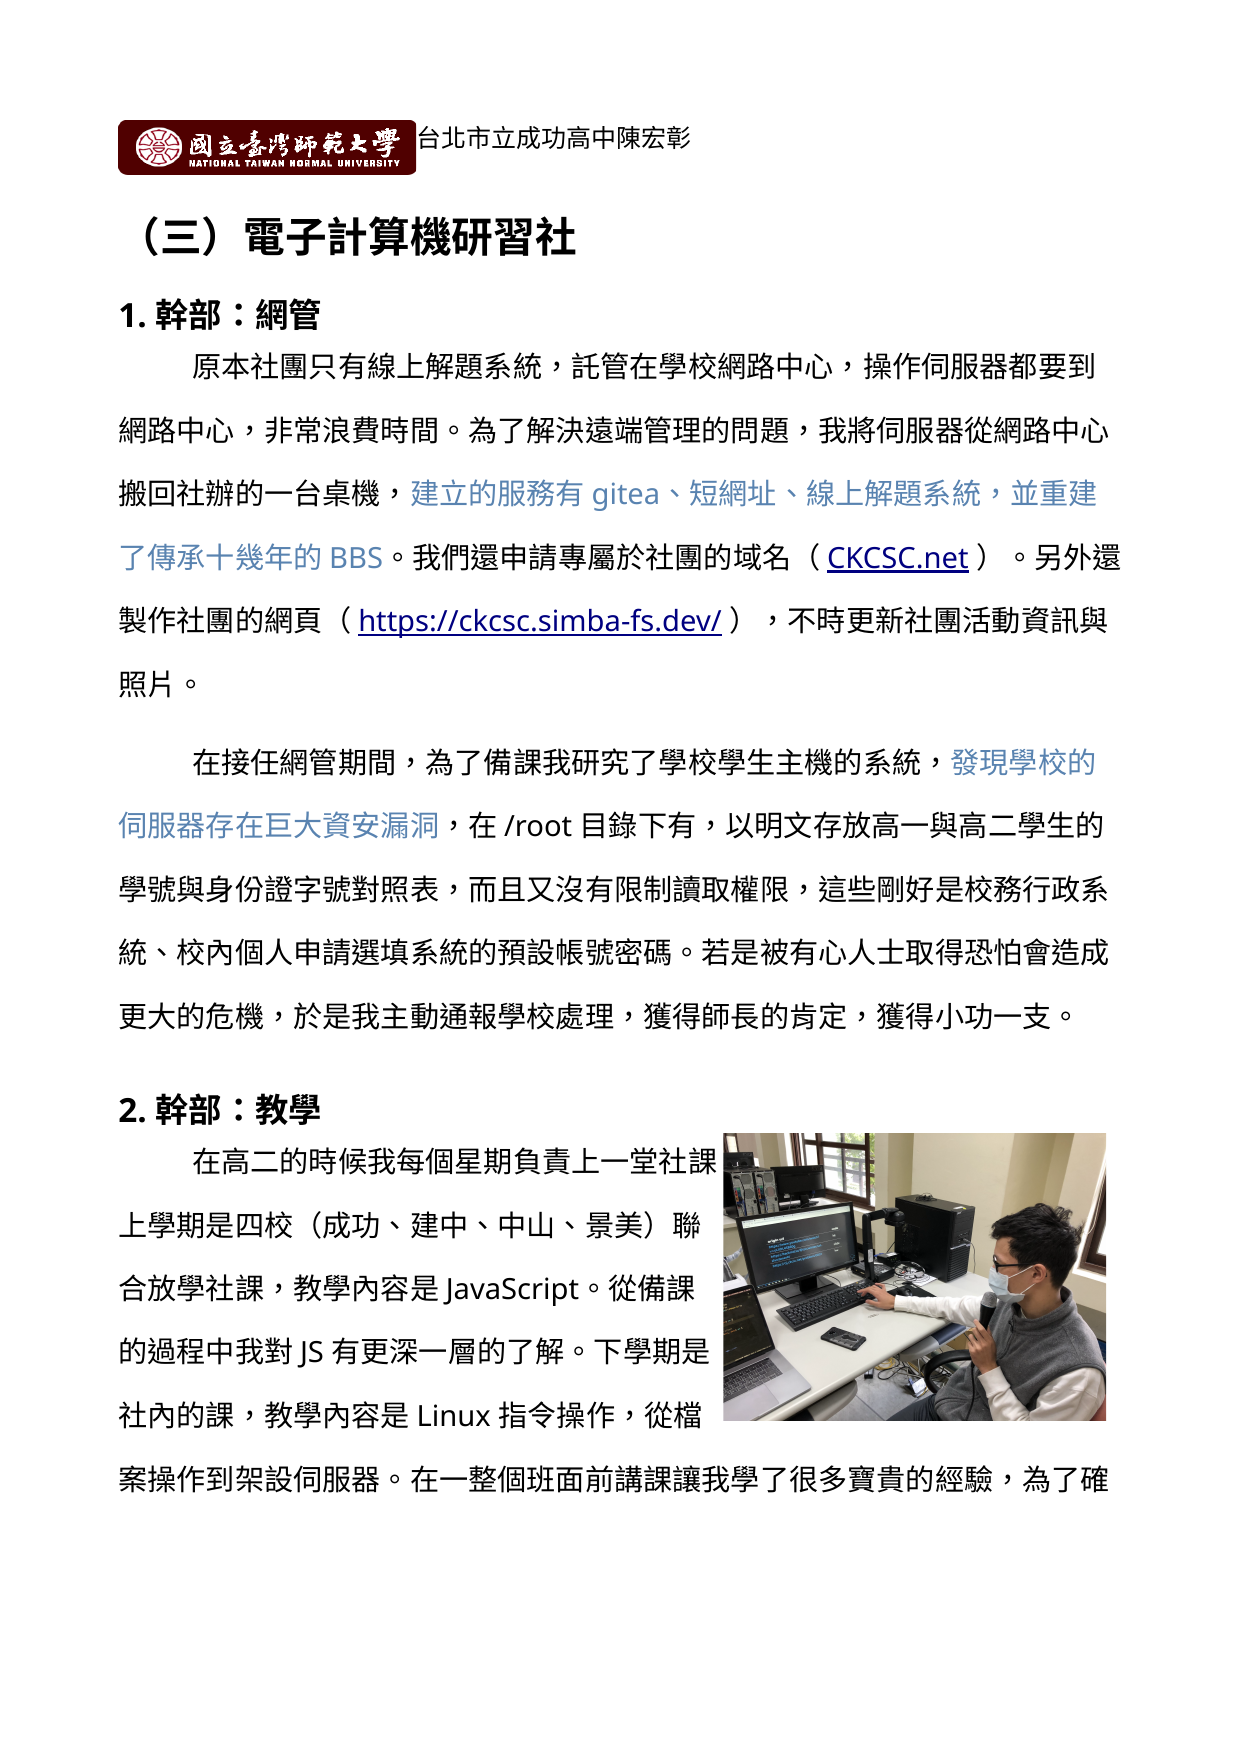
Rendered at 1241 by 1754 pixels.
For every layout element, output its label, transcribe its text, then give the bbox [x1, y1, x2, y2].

text 原本社團只有線上解題系統，託管在學校網路中心，操作伺服器都要到網路中心，非常浪費時間。為了解決遠端管理的問題，我將伺服器從網路中心搬回社辦的一台桌機，建立的服務有 gitea、短網址、線上解題系統，並重建了傳承十幾年的 BBS。我們還申請專屬於社團的域名（ CKCSC.net ）。另外還製作社團的網頁（ https://ckcsc.simba-fs.dev/ ），不時更新社團活動資訊與照片。 [118, 344, 1122, 704]
text 在高二的時候我每個星期負責上一堂社課，上學期是四校（成功、建中、中山、景美）聯合放學社課，教學內容是 JavaScript。從備課的過程中我對 JS 有更深一層的了解。下學期是社內的課，教學內容是 Linux 指令操作，從檔案操作到架設伺服器。在一整個班面前講課讓我學了很多寶貴的經驗，為了確 [118, 1421, 1122, 1498]
subtitle 1. 幹部：網管 [118, 289, 1122, 337]
text 在接任網管期間，為了備課我研究了學校學生主機的系統，發現學校的伺服器存在巨大資安漏洞，在 /root 目錄下有，以明文存放高一與高二學生的學號與身份證字號對照表，而且又沒有限制讀取權限，這些剛好是校務行政系統、校內個人申請選填系統的預設帳號密碼。若是被有心人士取得恐怕會造成更大的危機，於是我主動通報學校處理，獲得師長的肯定，獲得小功一支。 [118, 739, 1122, 1036]
picture [723, 1133, 1107, 1421]
subtitle 2. 幹部：教學 [118, 1084, 1122, 1132]
subtitle （三）電子計算機研習社 [118, 204, 1122, 264]
picture [118, 120, 417, 175]
